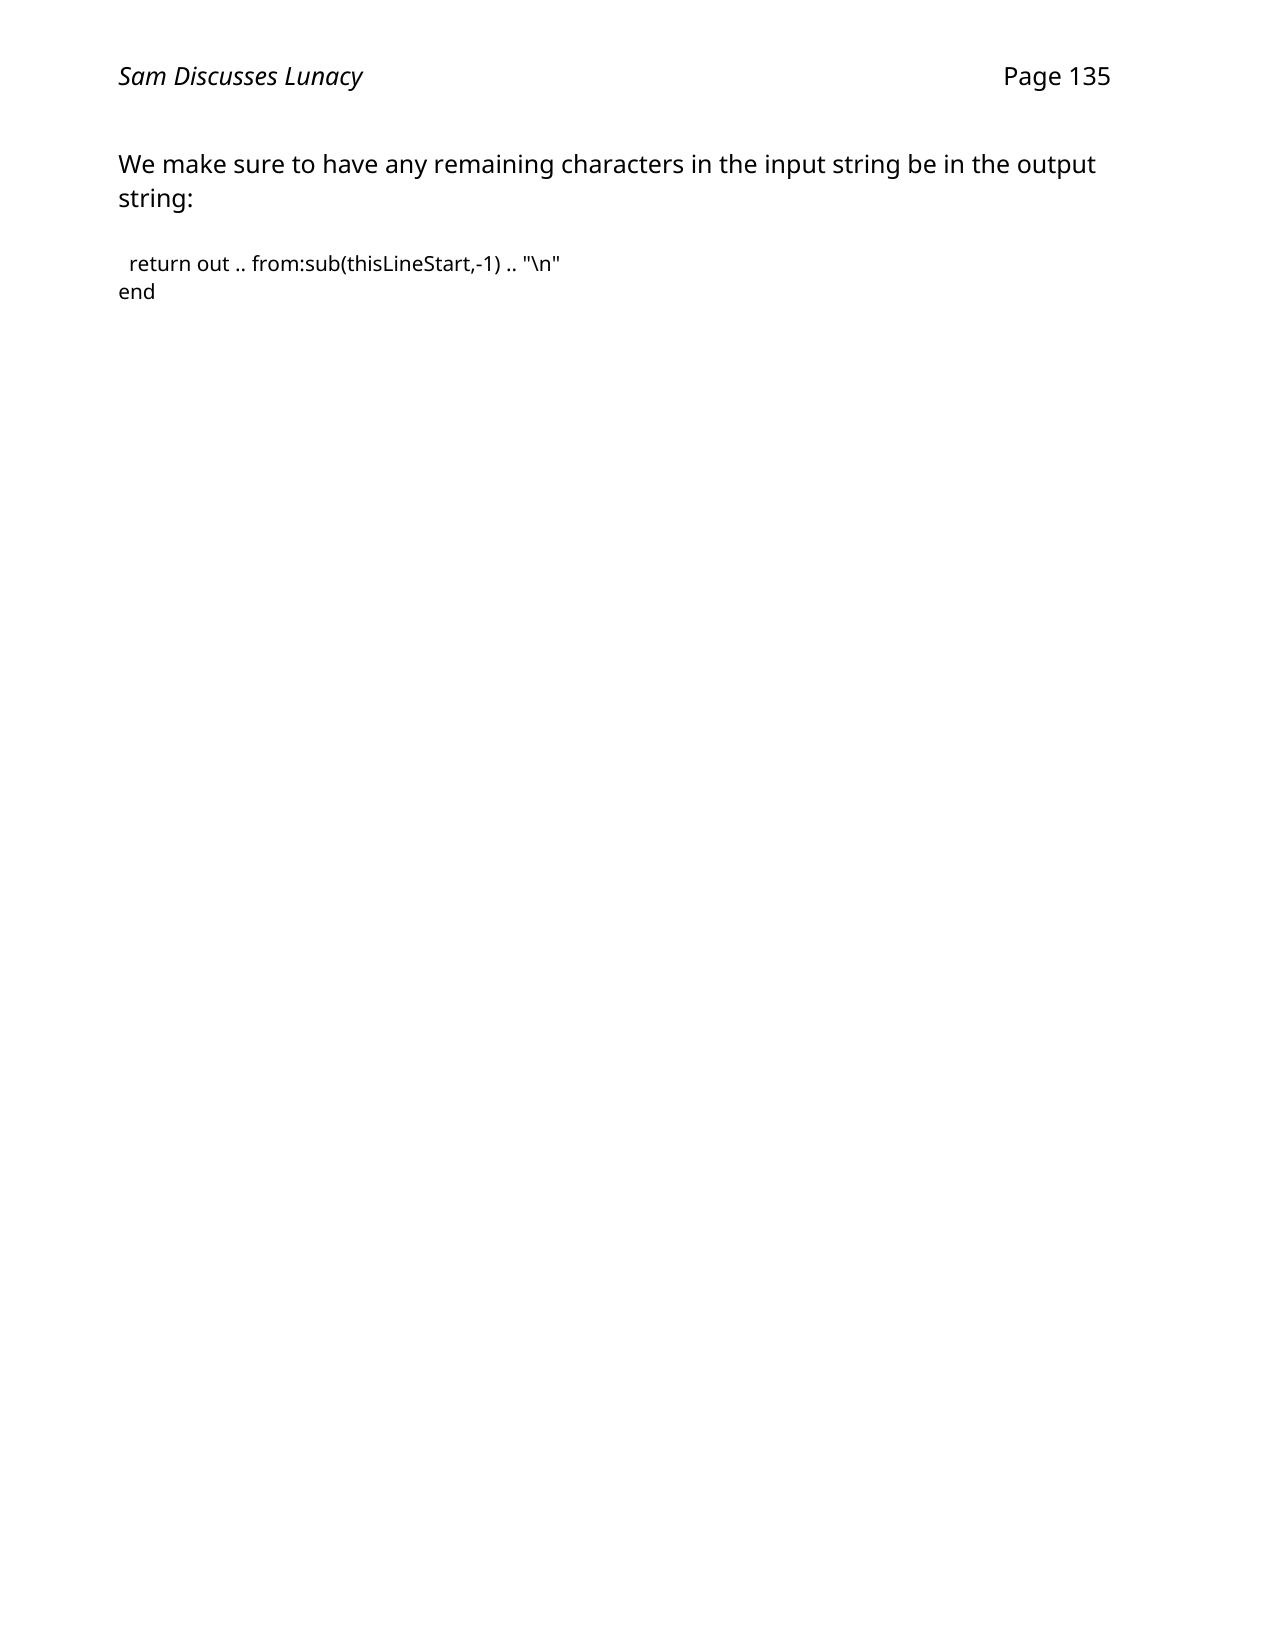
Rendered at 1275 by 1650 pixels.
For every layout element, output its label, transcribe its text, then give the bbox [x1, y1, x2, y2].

text We make sure to have any remaining characters in the input string be in the output string: [118, 146, 1157, 214]
text return out .. from:sub(thisLineStart,-1) .. "\n" [118, 249, 1157, 277]
text end [118, 277, 1157, 306]
